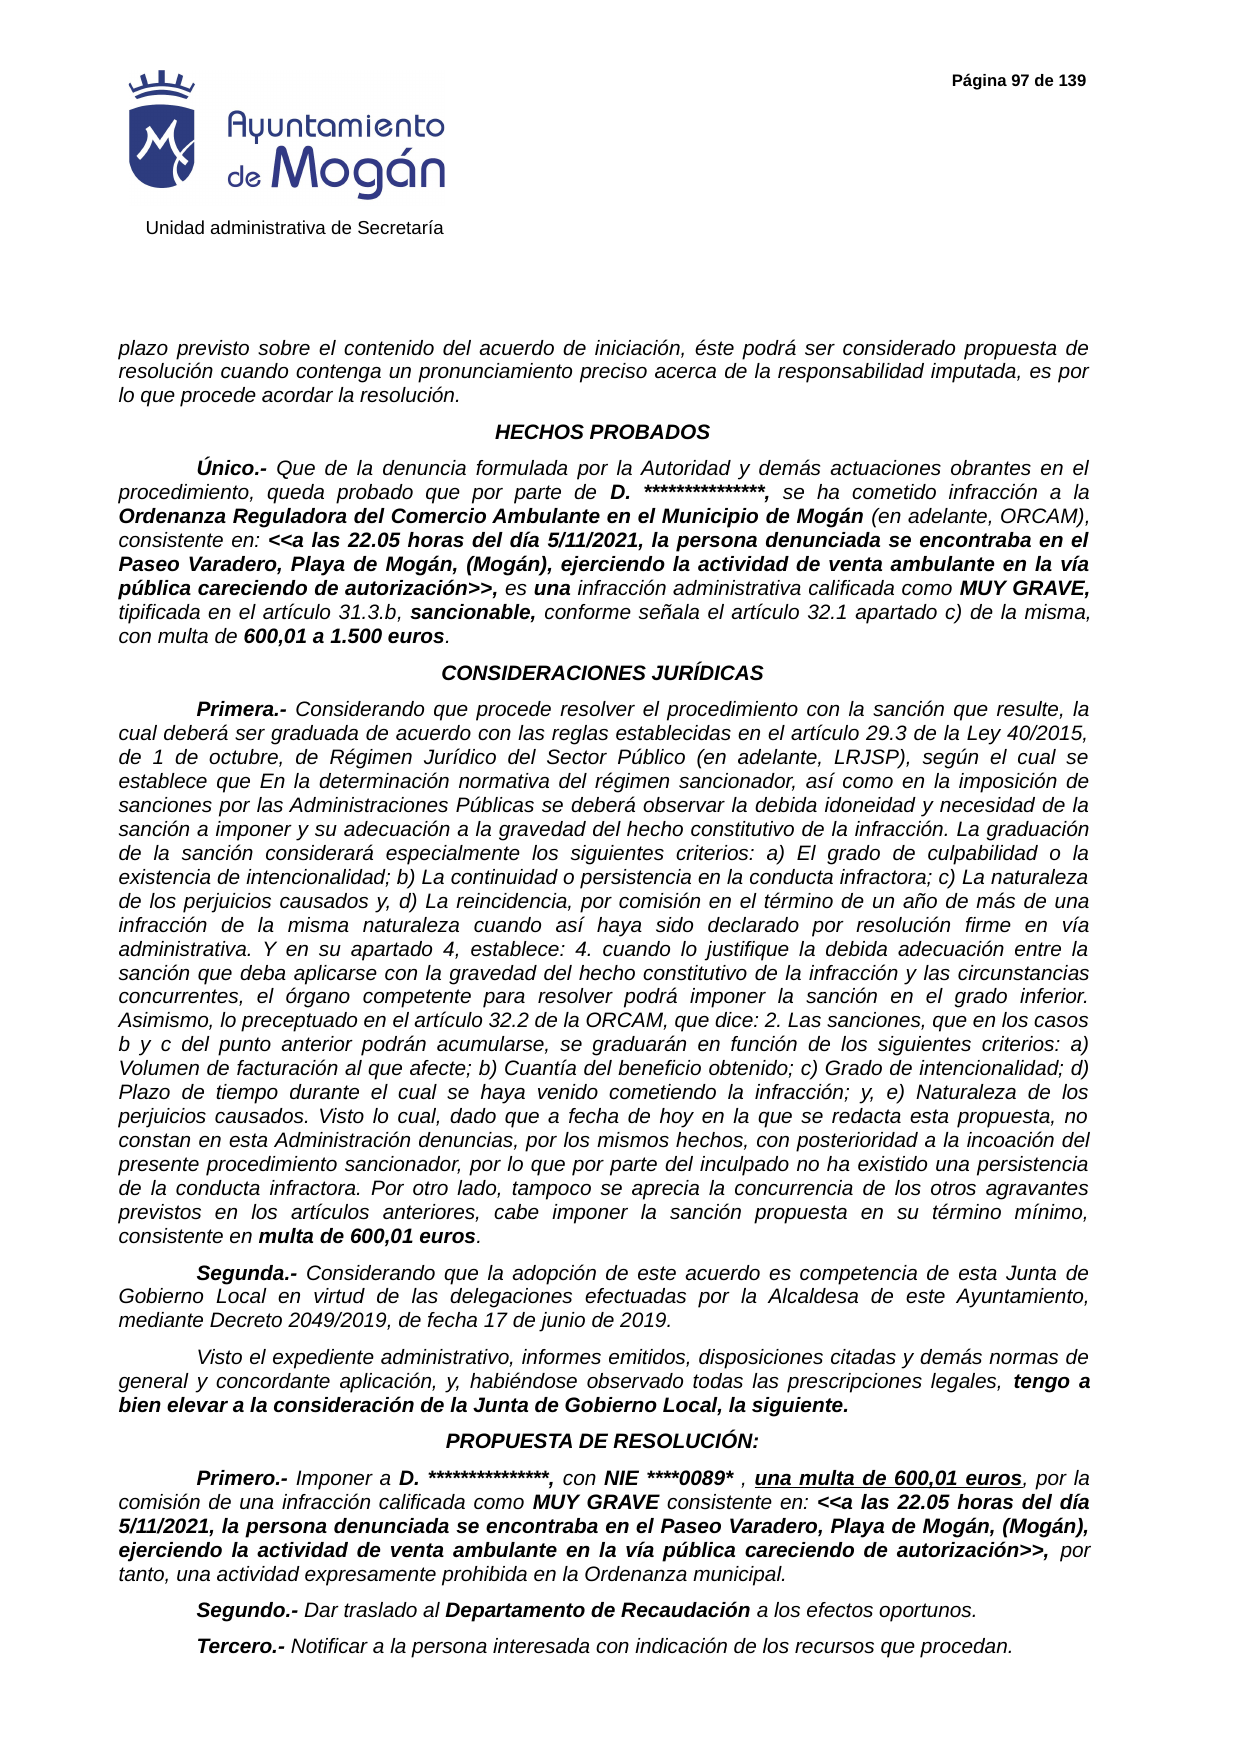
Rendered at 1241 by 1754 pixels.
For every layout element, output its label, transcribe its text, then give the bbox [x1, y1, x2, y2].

text PROPUESTA DE RESOLUCIÓN: [118, 1429, 1092, 1453]
text Único.- Que de la denuncia formulada por la Autoridad y demás actuaciones obrantes en el procedimiento, queda probado que por parte de D. ***************, se ha cometido infracción a la Ordenanza Reguladora del Comercio Ambulante en el Municipio de Mogán (en adelante, ORCAM), consistente en: <<a las 22.05 horas del día 5/11/2021, la persona denunciada se encontraba en el Paseo Varadero, Playa de Mogán, (Mogán), ejerciendo la actividad de venta ambulante en la vía pública careciendo de autorización>>, es una infracción administrativa calificada como MUY GRAVE, tipificada en el artículo 31.3.b, sancionable, conforme señala el artículo 32.1 apartado c) de la misma, con multa de 600,01 a 1.500 euros. [118, 456, 1092, 648]
text Segundo.- Dar traslado al Departamento de Recaudación a los efectos oportunos. [118, 1598, 1092, 1622]
text Primera.- Considerando que procede resolver el procedimiento con la sanción que resulte, la cual deberá ser graduada de acuerdo con las reglas establecidas en el artículo 29.3 de la Ley 40/2015, de 1 de octubre, de Régimen Jurídico del Sector Público (en adelante, LRJSP), según el cual se establece que En la determinación normativa del régimen sancionador, así como en la imposición de sanciones por las Administraciones Públicas se deberá observar la debida idoneidad y necesidad de la sanción a imponer y su adecuación a la gravedad del hecho constitutivo de la infracción. La graduación de la sanción considerará especialmente los siguientes criterios: a) El grado de culpabilidad o la existencia de intencionalidad; b) La continuidad o persistencia en la conducta infractora; c) La naturaleza de los perjuicios causados y, d) La reincidencia, por comisión en el término de un año de más de una infracción de la misma naturaleza cuando así haya sido declarado por resolución firme en vía administrativa. Y en su apartado 4, establece: 4. cuando lo justifique la debida adecuación entre la sanción que deba aplicarse con la gravedad del hecho constitutivo de la infracción y las circunstancias concurrentes, el órgano competente para resolver podrá imponer la sanción en el grado inferior. Asimismo, lo preceptuado en el artículo 32.2 de la ORCAM, que dice: 2. Las sanciones, que en los casos b y c del punto anterior podrán acumularse, se graduarán en función de los siguientes criterios: a) Volumen de facturación al que afecte; b) Cuantía del beneficio obtenido; c) Grado de intencionalidad; d) Plazo de tiempo durante el cual se haya venido cometiendo la infracción; y, e) Naturaleza de los perjuicios causados. Visto lo cual, dado que a fecha de hoy en la que se redacta esta propuesta, no constan en esta Administración denuncias, por los mismos hechos, con posterioridad a la incoación del presente procedimiento sancionador, por lo que por parte del inculpado no ha existido una persistencia de la conducta infractora. Por otro lado, tampoco se aprecia la concurrencia de los otros agravantes previstos en los artículos anteriores, cabe imponer la sanción propuesta en su término mínimo, consistente en multa de 600,01 euros. [118, 697, 1092, 1248]
text Visto el expediente administrativo, informes emitidos, disposiciones citadas y demás normas de general y concordante aplicación, y, habiéndose observado todas las prescripciones legales, tengo a bien elevar a la consideración de la Junta de Gobierno Local, la siguiente. [118, 1345, 1092, 1417]
text HECHOS PROBADOS [118, 420, 1092, 444]
picture [128, 70, 445, 206]
text Tercero.- Notificar a la persona interesada con indicación de los recursos que procedan. [118, 1634, 1092, 1658]
text plazo previsto sobre el contenido del acuerdo de iniciación, éste podrá ser considerado propuesta de resolución cuando contenga un pronunciamiento preciso acerca de la responsabilidad imputada, es por lo que procede acordar la resolución. [118, 335, 1092, 407]
text CONSIDERACIONES JURÍDICAS [118, 660, 1092, 684]
text Segunda.- Considerando que la adopción de este acuerdo es competencia de esta Junta de Gobierno Local en virtud de las delegaciones efectuadas por la Alcaldesa de este Ayuntamiento, mediante Decreto 2049/2019, de fecha 17 de junio de 2019. [118, 1260, 1092, 1332]
text Primero.- Imponer a D. ***************, con NIE ****0089* , una multa de 600,01 euros, por la comisión de una infracción calificada como MUY GRAVE consistente en: <<a las 22.05 horas del día 5/11/2021, la persona denunciada se encontraba en el Paseo Varadero, Playa de Mogán, (Mogán), ejerciendo la actividad de venta ambulante en la vía pública careciendo de autorización>>, por tanto, una actividad expresamente prohibida en la Ordenanza municipal. [118, 1466, 1092, 1585]
